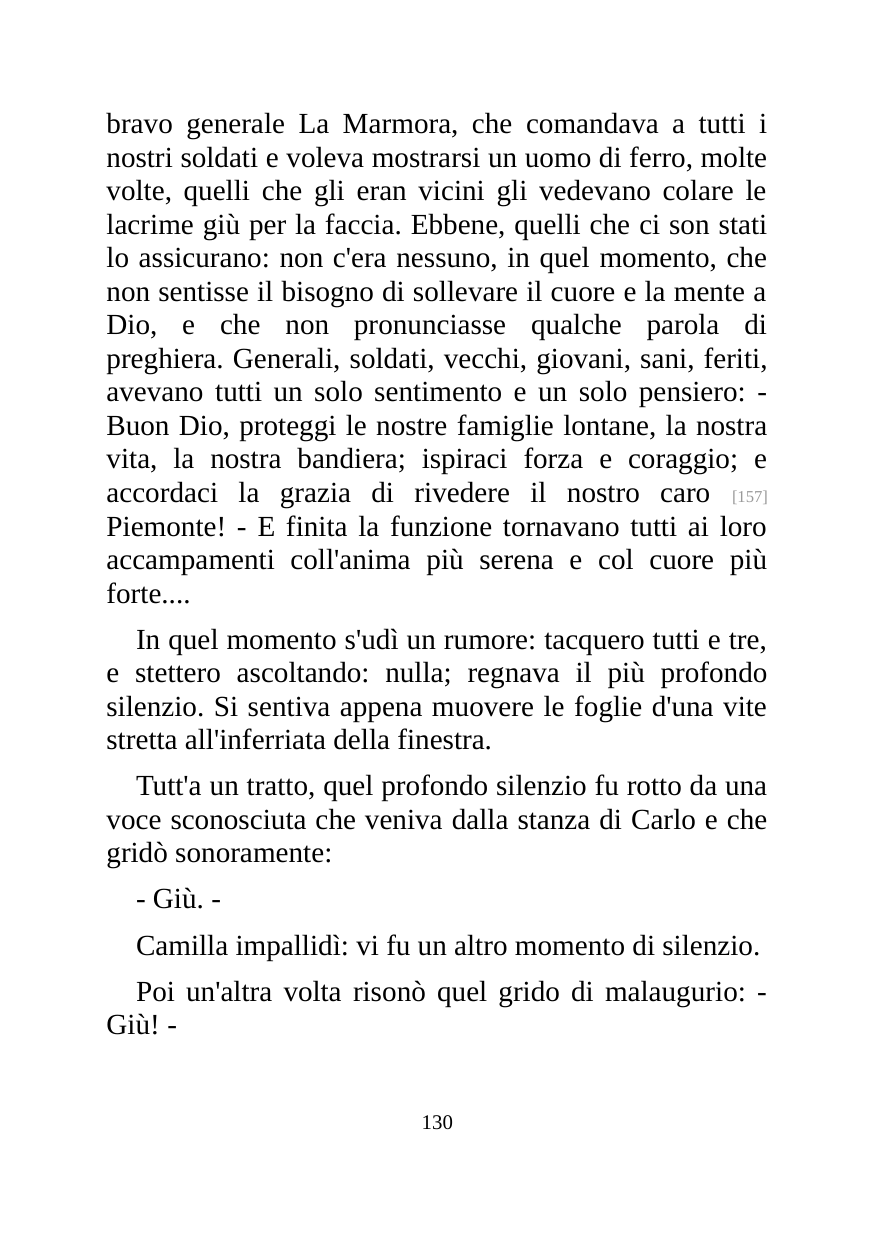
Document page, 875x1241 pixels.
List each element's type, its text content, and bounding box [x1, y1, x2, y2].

text Tutt'a un tratto, quel profondo silenzio fu rotto da una voce sconosciuta che veniva dalla stanza di Carlo e che gridò sonoramente: [106, 768, 768, 869]
text - Giù. - [106, 882, 768, 915]
text Camilla impallidì: vi fu un altro momento di silenzio. [106, 928, 768, 961]
text Poi un'altra volta risonò quel grido di malaugurio: - Giù! - [106, 974, 768, 1041]
text bravo generale La Marmora, che comandava a tutti i nostri soldati e voleva mostrarsi un uomo di ferro, molte volte, quelli che gli eran vicini gli vedevano colare le lacrime giù per la faccia. Ebbene, quelli che ci son stati lo assicurano: non c'era nessuno, in quel momento, che non sentisse il bisogno di sollevare il cuore e la mente a Dio, e che non pronunciasse qualche parola di preghiera. Generali, soldati, vecchi, giovani, sani, feriti, avevano tutti un solo sentimento e un solo pensiero: - Buon Dio, proteggi le nostre famiglie lontane, la nostra vita, la nostra bandiera; ispiraci forza e coraggio; e accordaci la grazia di rivedere il nostro caro [157] Piemonte! - E finita la funzione tornavano tutti ai loro accampamenti coll'anima più serena e col cuore più forte.... [106, 106, 768, 609]
text In quel momento s'udì un rumore: tacquero tutti e tre, e stettero ascoltando: nulla; regnava il più profondo silenzio. Si sentiva appena muovere le foglie d'una vite stretta all'inferriata della finestra. [106, 622, 768, 756]
